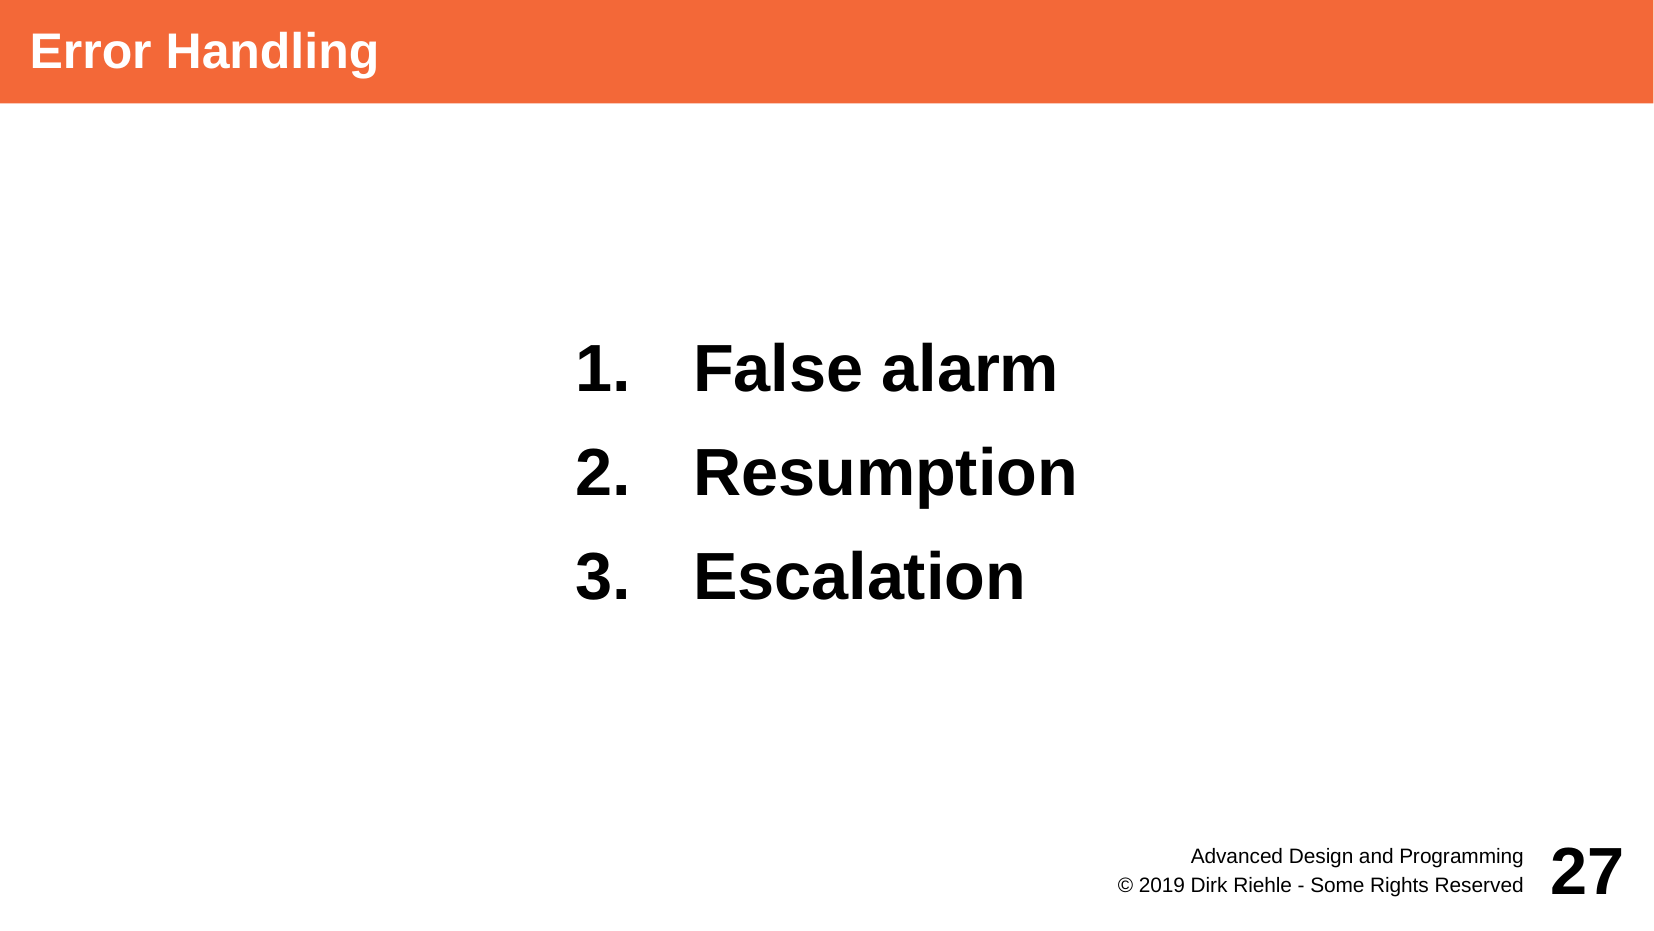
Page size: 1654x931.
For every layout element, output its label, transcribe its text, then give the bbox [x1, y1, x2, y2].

subtitle False alarm Resumption Escalation [29, 132, 1625, 813]
title Error Handling [0, 0, 1654, 104]
